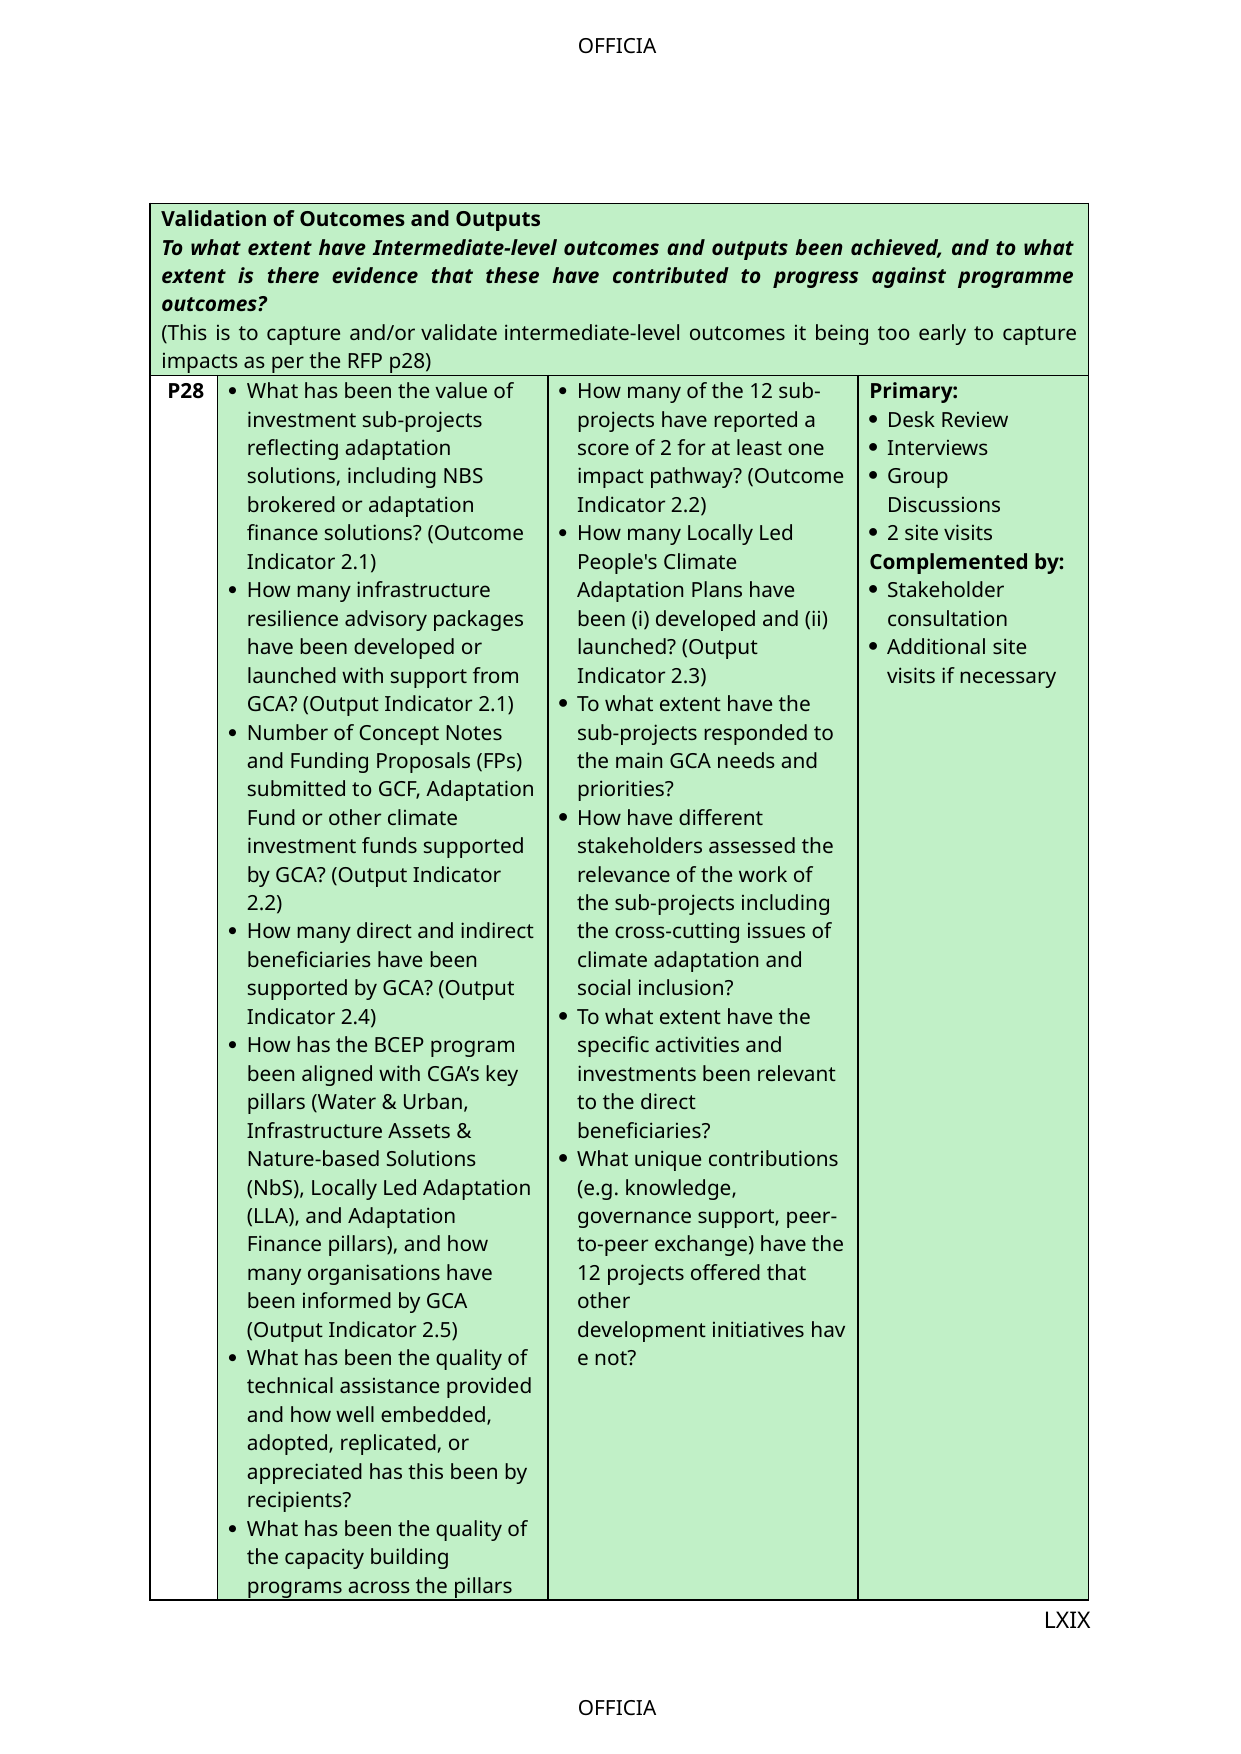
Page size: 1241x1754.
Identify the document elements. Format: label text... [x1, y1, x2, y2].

table_cell P28 [151, 376, 217, 1599]
table_cell What has been the value of investment sub-projects reflecting adaptation solutions, including NBS brokered or adaptation finance solutions? (Outcome Indicator 2.1) How many infrastructure resilience advisory packages have been developed or launched with support from GCA? (Output Indicator 2.1) Number of Concept Notes and Funding Proposals (FPs) submitted to GCF, Adaptation Fund or other climate investment funds supported by GCA? (Output Indicator 2.2) How many direct and indirect beneficiaries have been supported by GCA? (Output Indicator 2.4) How has the BCEP program been aligned with CGA’s key pillars (Water & Urban, Infrastructure Assets & Nature-based Solutions (NbS), Locally Led Adaptation (LLA), and Adaptation Finance pillars), and how many organisations have been informed by GCA (Output Indicator 2.5) What has been the quality of technical assistance provided and how well embedded, adopted, replicated, or appreciated has this been by recipients? What has been the quality of the capacity building programs across the pillars [218, 376, 547, 1599]
table_header Validation of Outcomes and Outputs To what extent have Intermediate-level outcomes and outputs been achieved, and to what extent is there evidence that these have contributed to progress against programme outcomes? (This is to capture and/or validate intermediate-level outcomes it being too early to capture impacts as per the RFP p28) [151, 204, 1088, 375]
table_cell Primary: Desk Review Interviews Group Discussions 2 site visits Complemented by: Stakeholder consultation Additional site visits if necessary [859, 376, 1088, 1599]
table_cell How many of the 12 sub-projects have reported a score of 2 for at least one impact pathway? (Outcome Indicator 2.2) How many Locally Led People's Climate Adaptation Plans have been (i) developed and (ii) launched? (Output Indicator 2.3) To what extent have the sub-projects responded to the main GCA needs and priorities? How have different stakeholders assessed the relevance of the work of the sub-projects including the cross-cutting issues of climate adaptation and social inclusion? To what extent have the specific activities and investments been relevant to the direct beneficiaries? What unique contributions (e.g. knowledge, governance support, peer-to-peer exchange) have the 12 projects offered that other development initiatives have not? [549, 376, 857, 1599]
